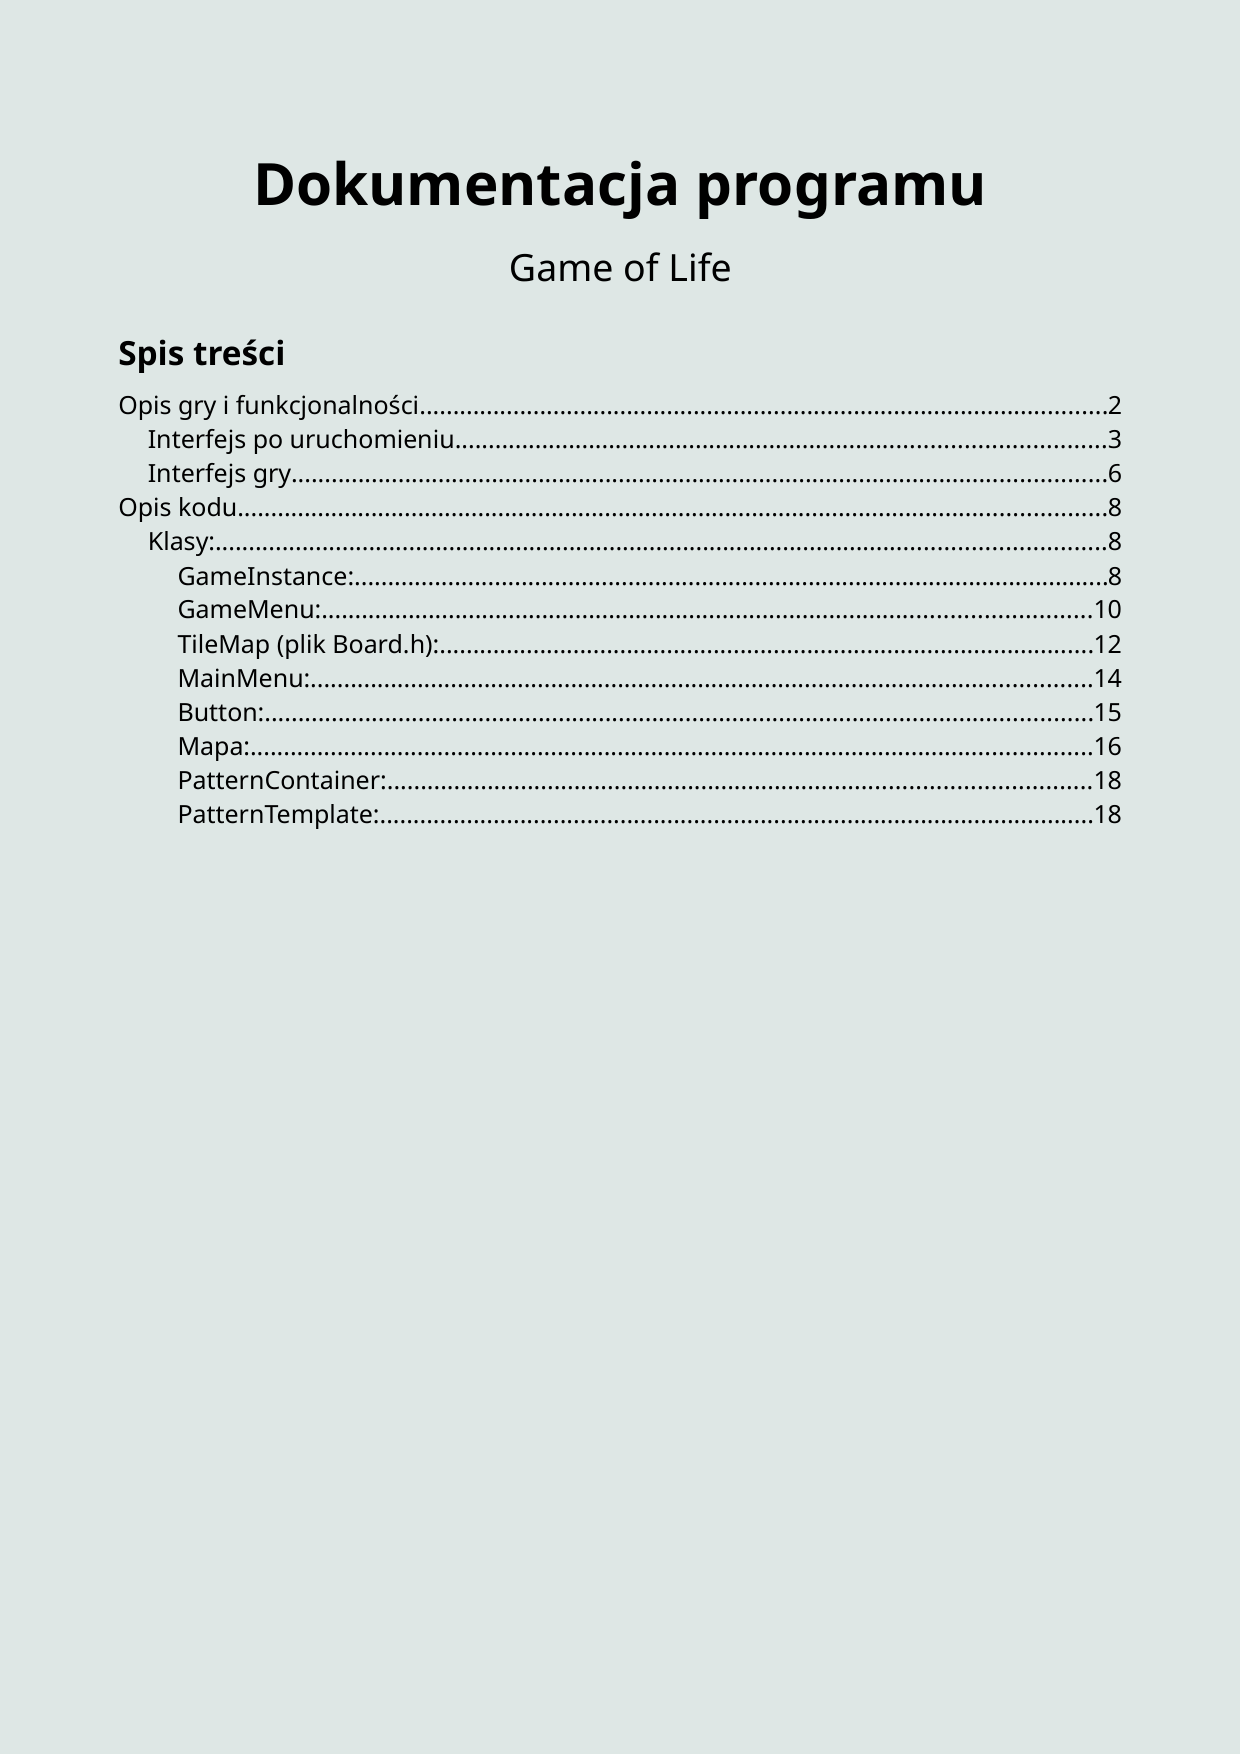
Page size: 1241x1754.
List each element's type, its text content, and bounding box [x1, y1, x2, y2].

text PatternTemplate: 18 [177, 797, 1122, 831]
text Opis kodu 8 [118, 490, 1122, 524]
subtitle Spis treści [118, 330, 1122, 375]
text GameMenu: 10 [177, 592, 1122, 626]
title Dokumentacja programu [118, 143, 1122, 223]
subtitle Game of Life [118, 241, 1122, 292]
text Klasy: 8 [148, 524, 1122, 558]
text TileMap (plik Board.h): 12 [177, 626, 1122, 660]
text MainMenu: 14 [177, 660, 1122, 694]
text Interfejs po uruchomieniu 3 [148, 422, 1122, 456]
text Opis gry i funkcjonalności 2 [118, 388, 1122, 422]
text Button: 15 [177, 694, 1122, 728]
text GameInstance: 8 [177, 558, 1122, 592]
text Interfejs gry 6 [148, 456, 1122, 490]
text Mapa: 16 [177, 728, 1122, 762]
text PatternContainer: 18 [177, 762, 1122, 797]
